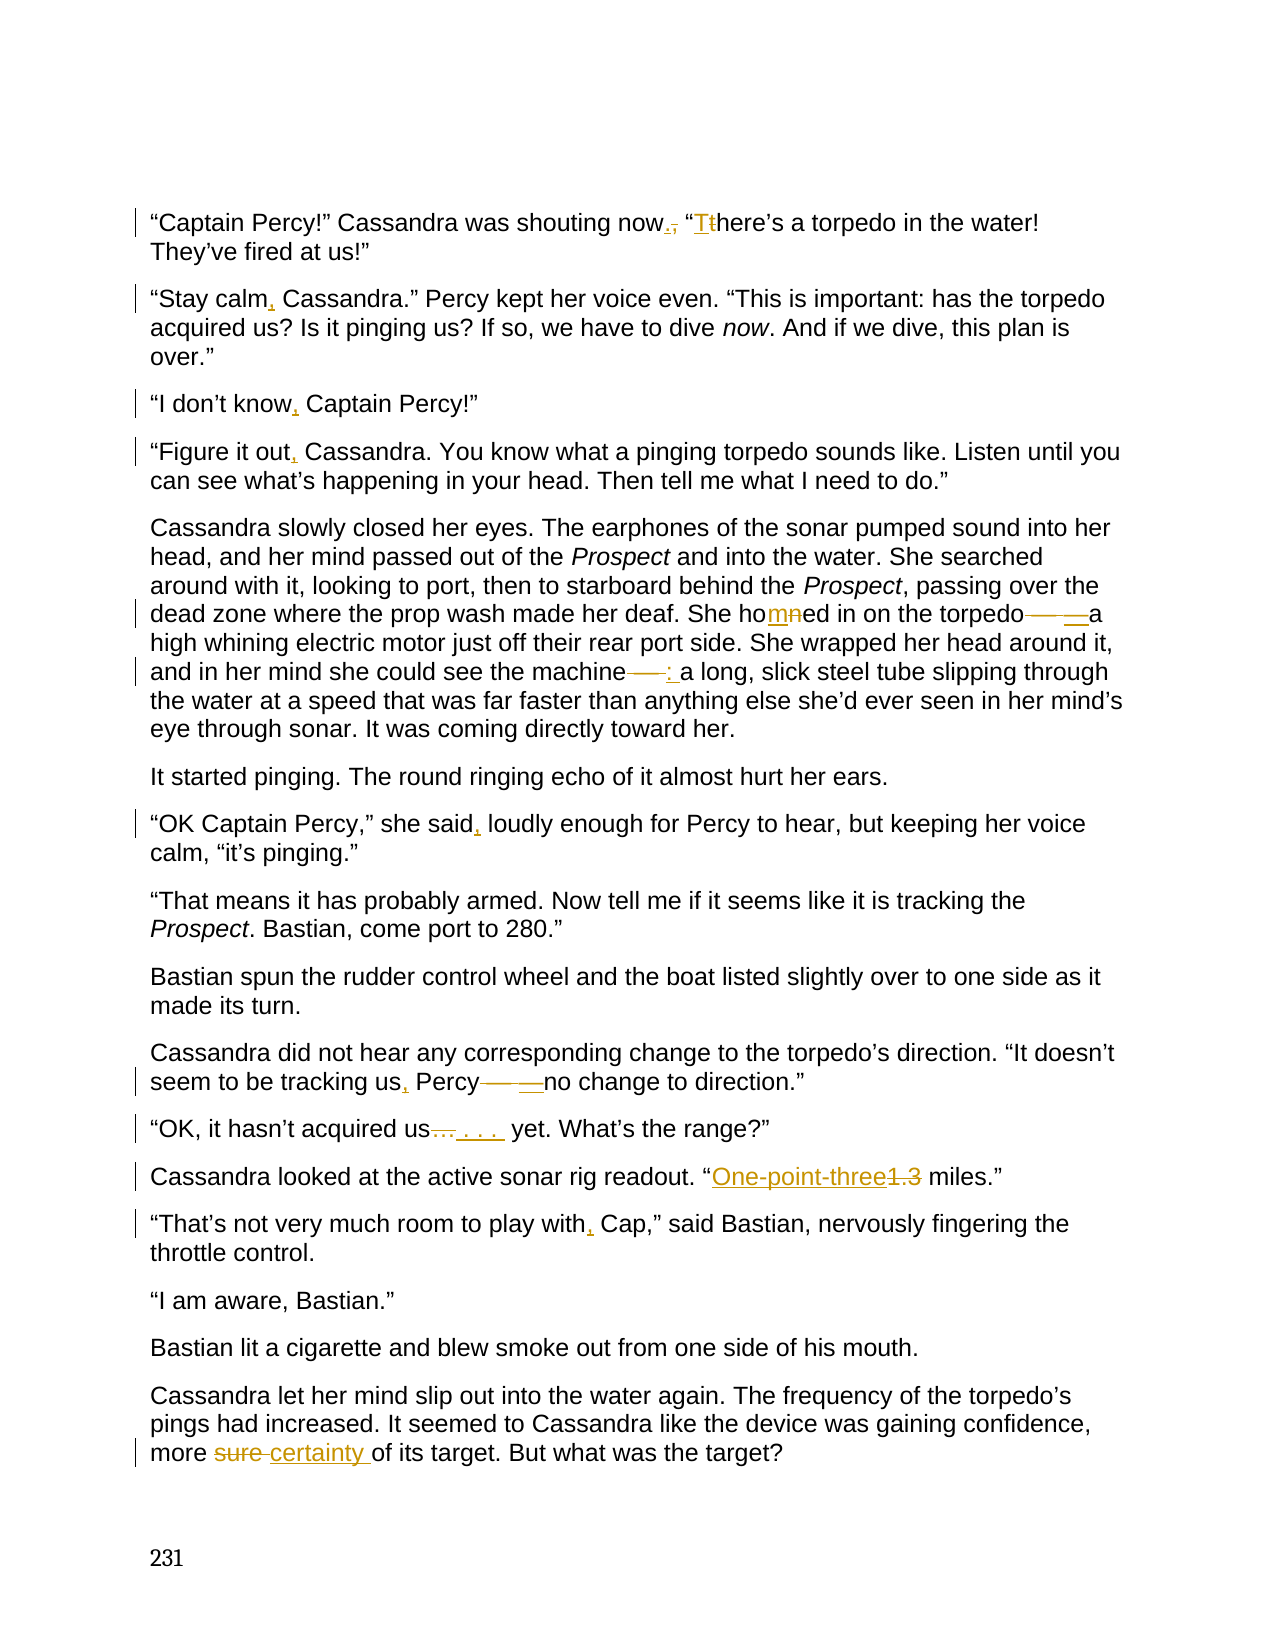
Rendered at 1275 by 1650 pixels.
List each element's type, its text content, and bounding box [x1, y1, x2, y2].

text “OK, it hasn’t acquired us . . . yet. What’s the range?” [150, 1114, 1125, 1143]
text “Figure it out, Cassandra. You know what a pinging torpedo sounds like. Listen until you can see what’s happening in your head. Then tell me what I need to do.” [150, 437, 1125, 494]
text “OK Captain Percy,” she said, loudly enough for Percy to hear, but keeping her voice calm, “it’s pinging.” [150, 809, 1125, 867]
text Cassandra slowly closed her eyes. The earphones of the sonar pumped sound into her head, and her mind passed out of the Prospect and into the water. She searched around with it, looking to port, then to starboard behind the Prospect, passing over the dead zone where the prop wash made her deaf. She homed in on the torpedo—a high whining electric motor just off their rear port side. She wrapped her head around it, and in her mind she could see the machine: a long, slick steel tube slipping through the water at a speed that was far faster than anything else she’d ever seen in her mind’s eye through sonar. It was coming directly toward her. [150, 513, 1125, 743]
text Cassandra did not hear any corresponding change to the torpedo’s direction. “It doesn’t seem to be tracking us, Percy—no change to direction.” [150, 1038, 1125, 1096]
text “Captain Percy!” Cassandra was shouting now. “There’s a torpedo in the water! They’ve fired at us!” [150, 208, 1125, 266]
text “That means it has probably armed. Now tell me if it seems like it is tracking the Prospect. Bastian, come port to 280.” [150, 886, 1125, 943]
text Bastian lit a cigarette and blew smoke out from one side of his mouth. [150, 1333, 1125, 1362]
text “That’s not very much room to play with, Cap,” said Bastian, nervously fingering the throttle control. [150, 1209, 1125, 1267]
text Cassandra looked at the active sonar rig readout. “One-point-three miles.” [150, 1162, 1125, 1191]
text “I don’t know, Captain Percy!” [150, 389, 1125, 418]
text “Stay calm, Cassandra.” Percy kept her voice even. “This is important: has the torpedo acquired us? Is it pinging us? If so, we have to dive now. And if we dive, this plan is over.” [150, 284, 1125, 371]
text “I am aware, Bastian.” [150, 1286, 1125, 1314]
text Bastian spun the rudder control wheel and the boat listed slightly over to one side as it made its turn. [150, 962, 1125, 1019]
text It started pinging. The round ringing echo of it almost hurt her ears. [150, 762, 1125, 791]
text Cassandra let her mind slip out into the water again. The frequency of the torpedo’s pings had increased. It seemed to Cassandra like the device was gaining confidence, more certainty of its target. But what was the target? [150, 1381, 1125, 1467]
